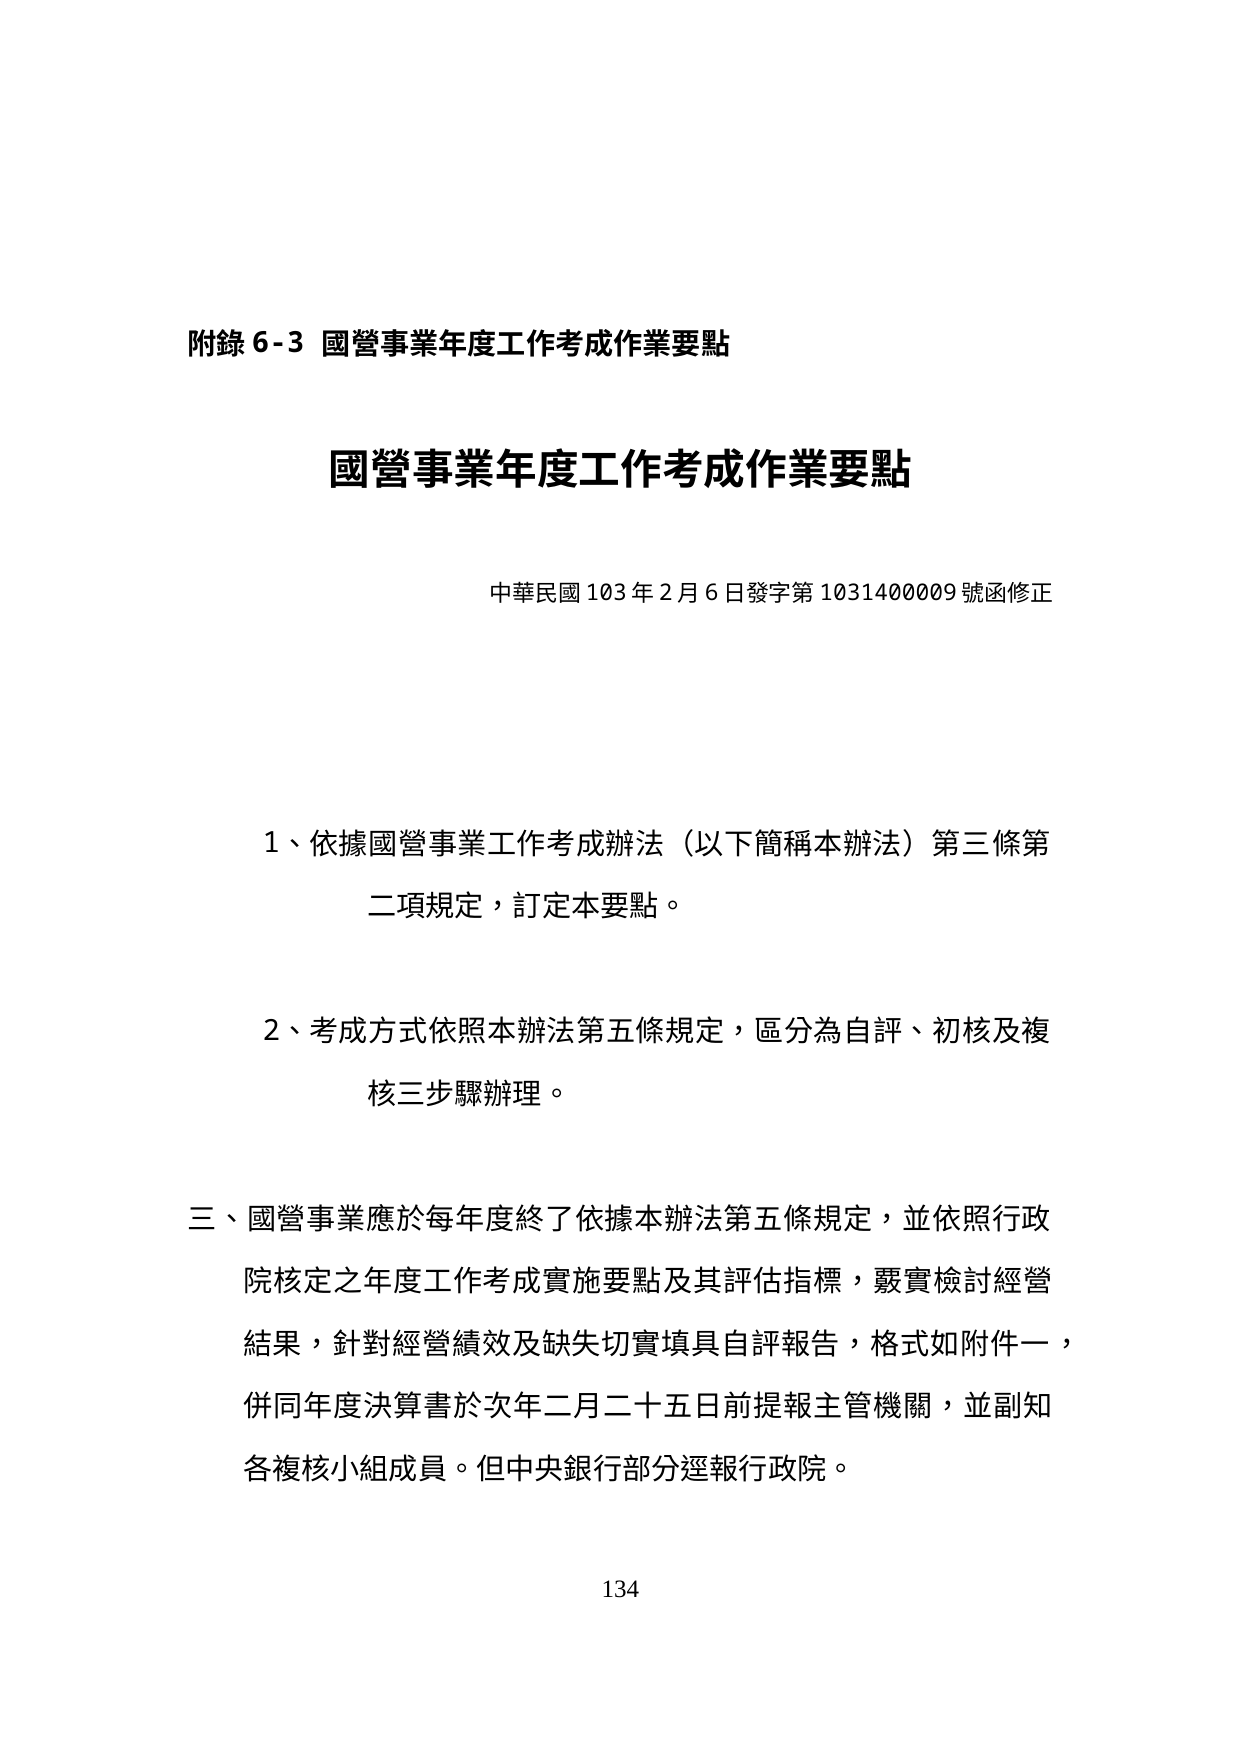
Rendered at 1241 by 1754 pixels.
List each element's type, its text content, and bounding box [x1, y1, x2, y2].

text 中華民國103年2月6日發字第1031400009號函修正 [187, 550, 1053, 612]
list 考成方式依照本辦法第五條規定，區分為自評、初核及複核三步驟辦理。 [262, 987, 1053, 1112]
text 三、國營事業應於每年度終了依據本辦法第五條規定，並依照行政院核定之年度工作考成實施要點及其評估指標，覈實檢討經營結果，針對經營績效及缺失切實填具自評報告，格式如附件一，併同年度決算書於次年二月二十五日前提報主管機關，並副知各複核小組成員。但中央銀行部分逕報行政院。 [187, 1175, 1053, 1487]
text 國營事業年度工作考成作業要點 [187, 425, 1053, 487]
list 依據國營事業工作考成辦法（以下簡稱本辦法）第三條第二項規定，訂定本要點。 [262, 800, 1053, 925]
text 附錄6-3 國營事業年度工作考成作業要點 [187, 300, 1053, 362]
